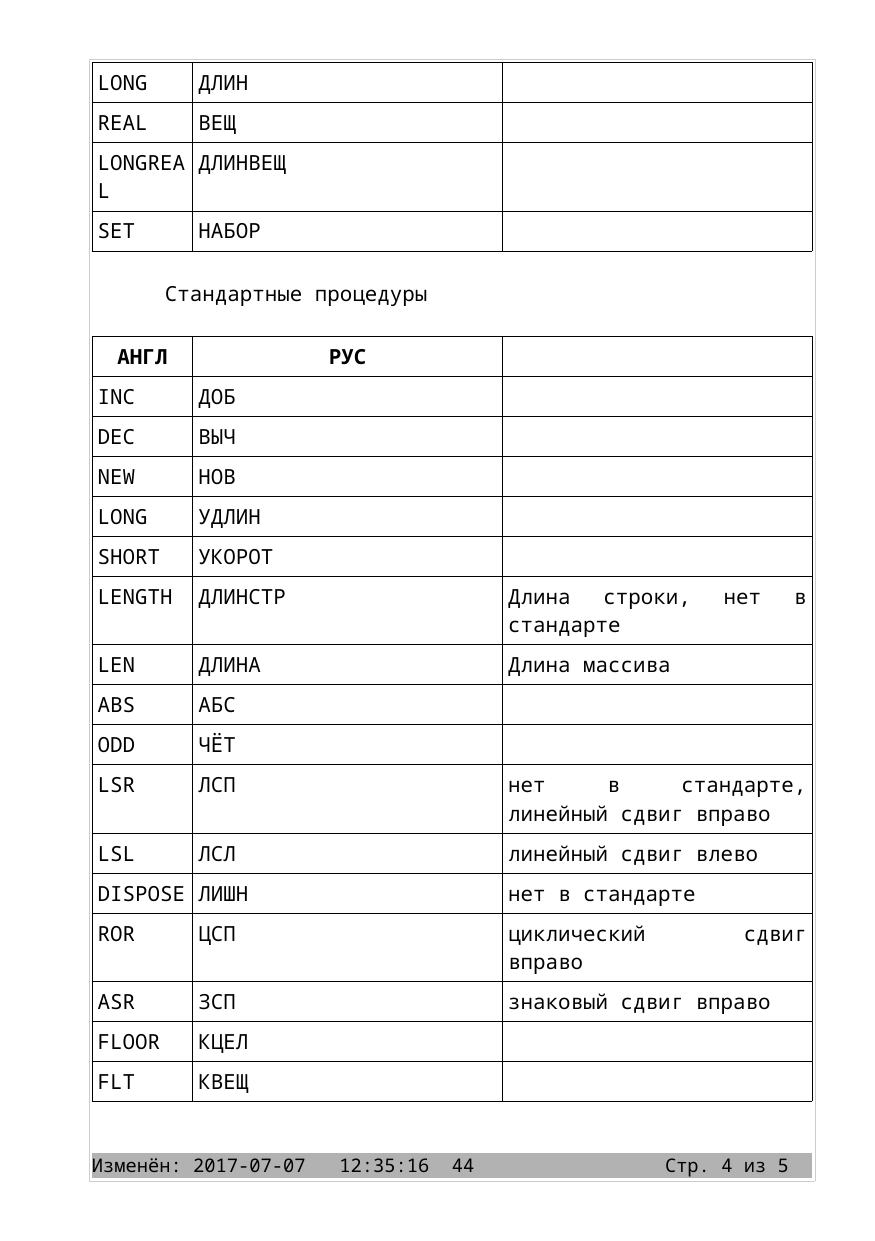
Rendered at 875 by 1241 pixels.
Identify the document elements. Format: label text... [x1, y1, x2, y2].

table_cell LONG [93, 63, 192, 102]
table_header АНГЛ [93, 337, 192, 376]
table_cell ЛСП [193, 765, 502, 833]
table_cell ДЛИН [193, 63, 502, 102]
table_cell NEW [93, 457, 192, 496]
table_cell ABS [93, 685, 192, 724]
table_cell УДЛИН [193, 497, 502, 536]
table_cell ЗСП [193, 982, 502, 1021]
table_cell [503, 417, 812, 456]
table_cell LENGTH [93, 577, 192, 644]
table_cell ДЛИНА [193, 645, 502, 684]
table_header РУС [193, 337, 502, 376]
table_cell [503, 1062, 812, 1101]
table_cell НАБОР [193, 212, 502, 251]
table_cell [503, 103, 812, 142]
table_cell [503, 537, 812, 576]
table_cell [503, 377, 812, 416]
table_cell [503, 685, 812, 724]
table_cell [503, 725, 812, 764]
table_cell [503, 497, 812, 536]
table_cell ЛИШН [193, 874, 502, 913]
table_cell [503, 457, 812, 496]
table_cell INC [93, 377, 192, 416]
table_cell линейный сдвиг влево [503, 834, 812, 873]
table_cell LONGREAL [93, 143, 192, 211]
table_cell УКОРОТ [193, 537, 502, 576]
table_cell Длина строки, нет в стандарте [503, 577, 812, 644]
table_cell НОВ [193, 457, 502, 496]
table_cell нет в стандарте, линейный сдвиг вправо [503, 765, 812, 833]
table_cell знаковый сдвиг вправо [503, 982, 812, 1021]
table_cell [503, 63, 812, 102]
table_cell DISPOSE [93, 874, 192, 913]
table_cell нет в стандарте [503, 874, 812, 913]
table_cell АБС [193, 685, 502, 724]
text Стандартные процедуры [92, 279, 812, 307]
table_cell ЦСП [193, 914, 502, 981]
table_cell Длина массива [503, 645, 812, 684]
table_header [503, 337, 812, 376]
table_cell LSR [93, 765, 192, 833]
table_cell FLT [93, 1062, 192, 1101]
table_cell [503, 1022, 812, 1061]
table_cell ЛСЛ [193, 834, 502, 873]
table_cell ДОБ [193, 377, 502, 416]
table_cell [503, 143, 812, 211]
table_cell LSL [93, 834, 192, 873]
table_cell [503, 212, 812, 251]
table_cell ROR [93, 914, 192, 981]
table_cell FLOOR [93, 1022, 192, 1061]
table_cell циклический сдвиг вправо [503, 914, 812, 981]
table_cell SHORT [93, 537, 192, 576]
table_cell ODD [93, 725, 192, 764]
table_cell ЧЁТ [193, 725, 502, 764]
table_cell REAL [93, 103, 192, 142]
table_cell ДЛИНСТР [193, 577, 502, 644]
table_cell DEC [93, 417, 192, 456]
table_cell LONG [93, 497, 192, 536]
table_cell ДЛИНВЕЩ [193, 143, 502, 211]
table_cell LEN [93, 645, 192, 684]
table_cell ВЫЧ [193, 417, 502, 456]
table_cell КЦЕЛ [193, 1022, 502, 1061]
table_cell ВЕЩ [193, 103, 502, 142]
table_cell ASR [93, 982, 192, 1021]
table_cell SET [93, 212, 192, 251]
table_cell КВЕЩ [193, 1062, 502, 1101]
